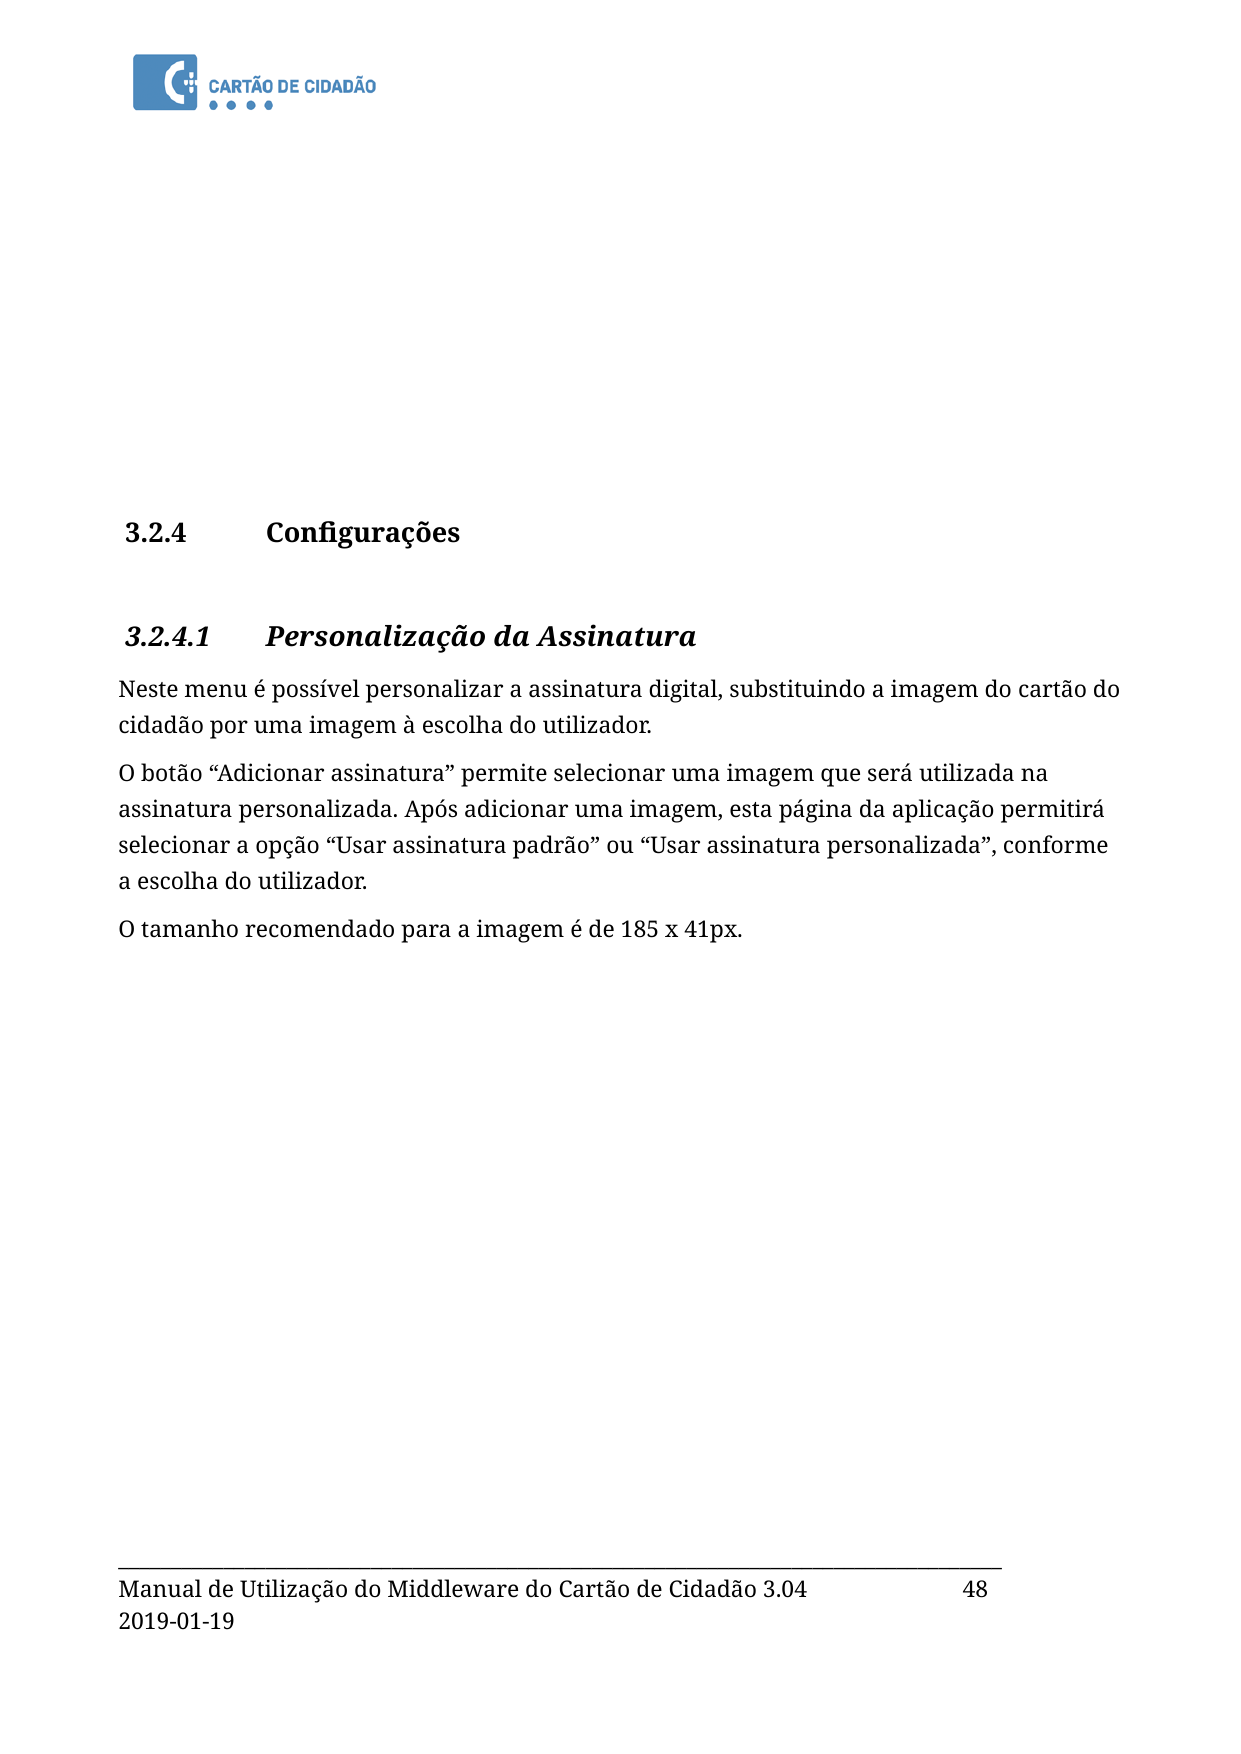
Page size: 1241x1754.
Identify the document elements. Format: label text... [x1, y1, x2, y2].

picture [130, 47, 423, 118]
subtitle Personalização da Assinatura [118, 617, 1122, 654]
subtitle Configurações [118, 513, 1122, 550]
text O tamanho recomendado para a imagem é de 185 x 41px. [118, 913, 1122, 944]
text Neste menu é possível personalizar a assinatura digital, substituindo a imagem do cartão do cidadão por uma imagem à escolha do utilizador. [118, 673, 1122, 740]
text O botão “Adicionar assinatura” permite selecionar uma imagem que será utilizada na assinatura personalizada. Após adicionar uma imagem, esta página da aplicação permitirá selecionar a opção “Usar assinatura padrão” ou “Usar assinatura personalizada”, conforme a escolha do utilizador. [118, 757, 1122, 896]
